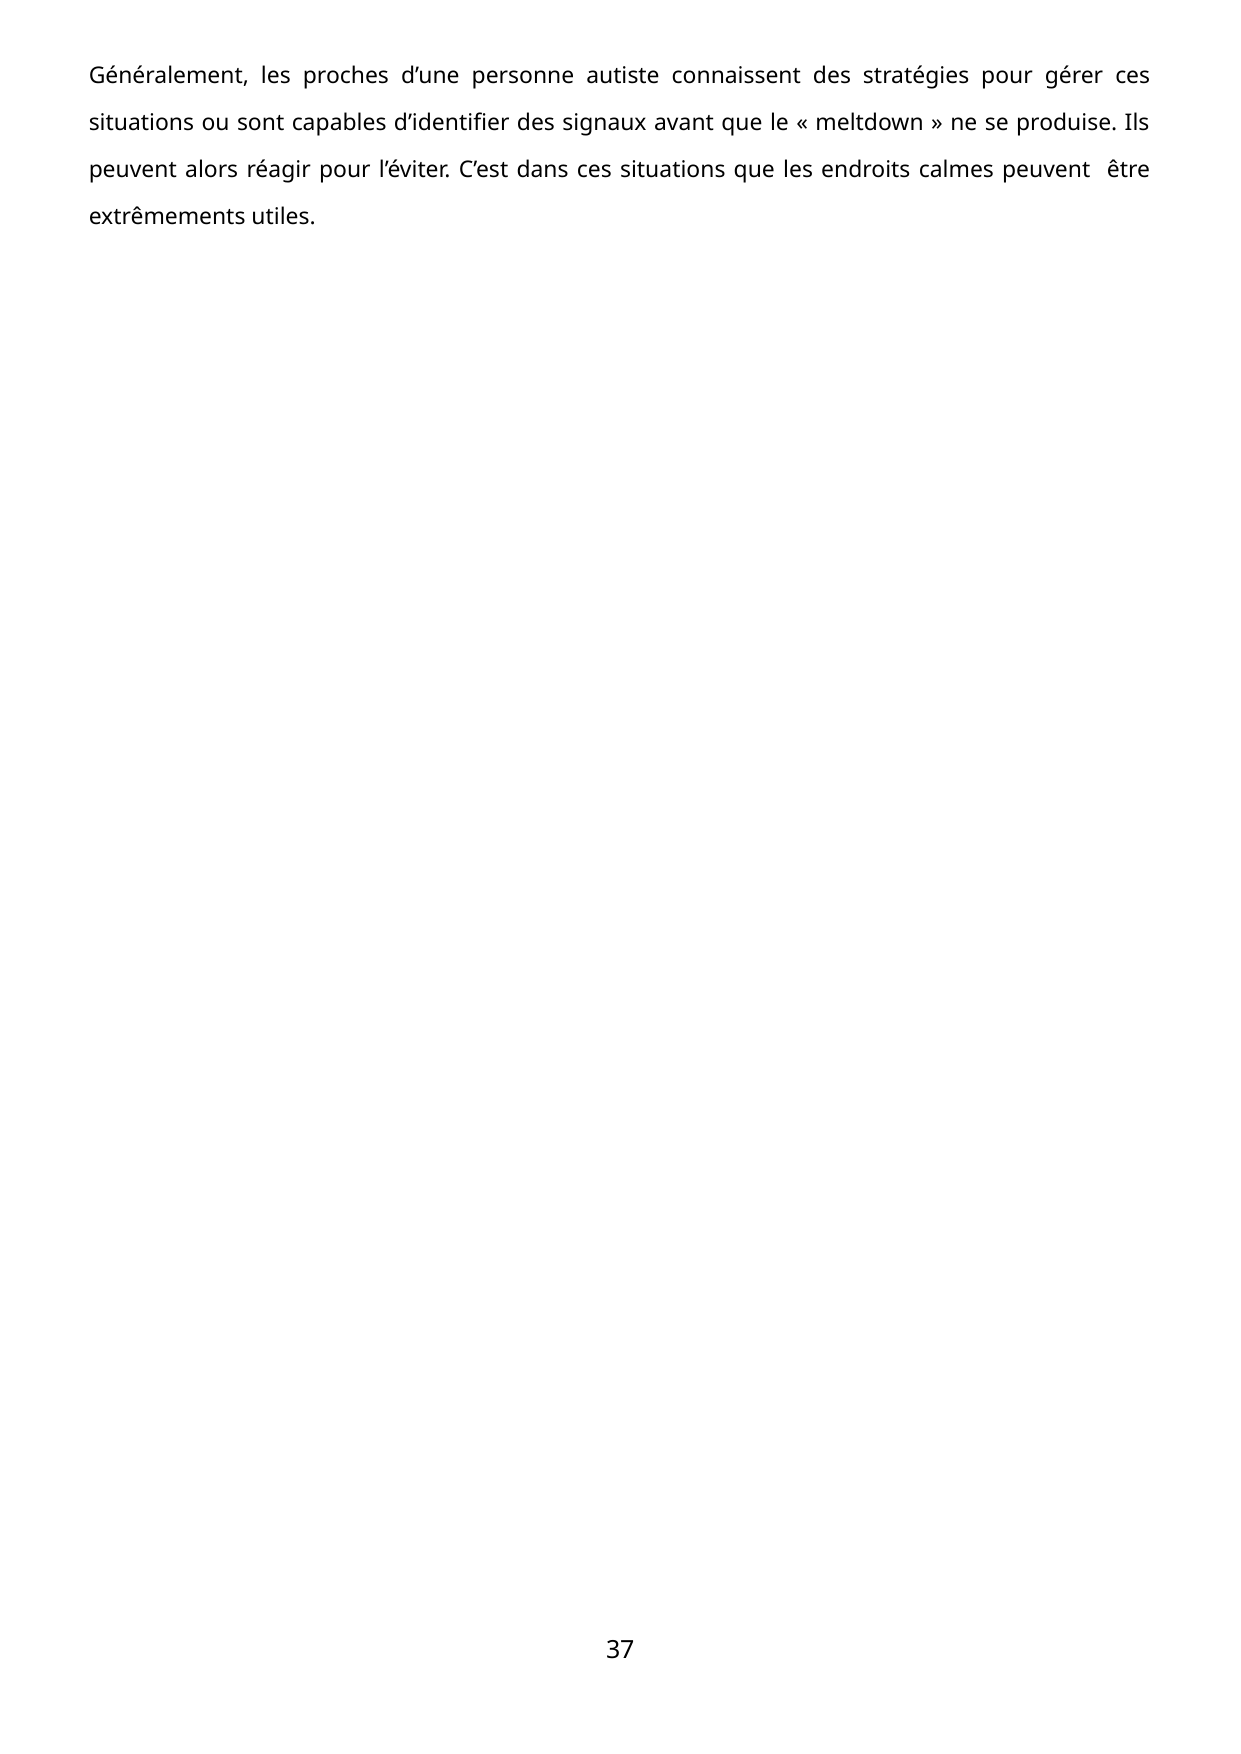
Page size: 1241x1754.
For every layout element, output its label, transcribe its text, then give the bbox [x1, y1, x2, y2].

text Généralement, les proches d’une personne autiste connaissent des stratégies pour gérer ces situations ou sont capables d’identifier des signaux avant que le « meltdown » ne se produise. Ils peuvent alors réagir pour l’éviter. C’est dans ces situations que les endroits calmes peuvent être extrêmements utiles. [88, 59, 1152, 231]
